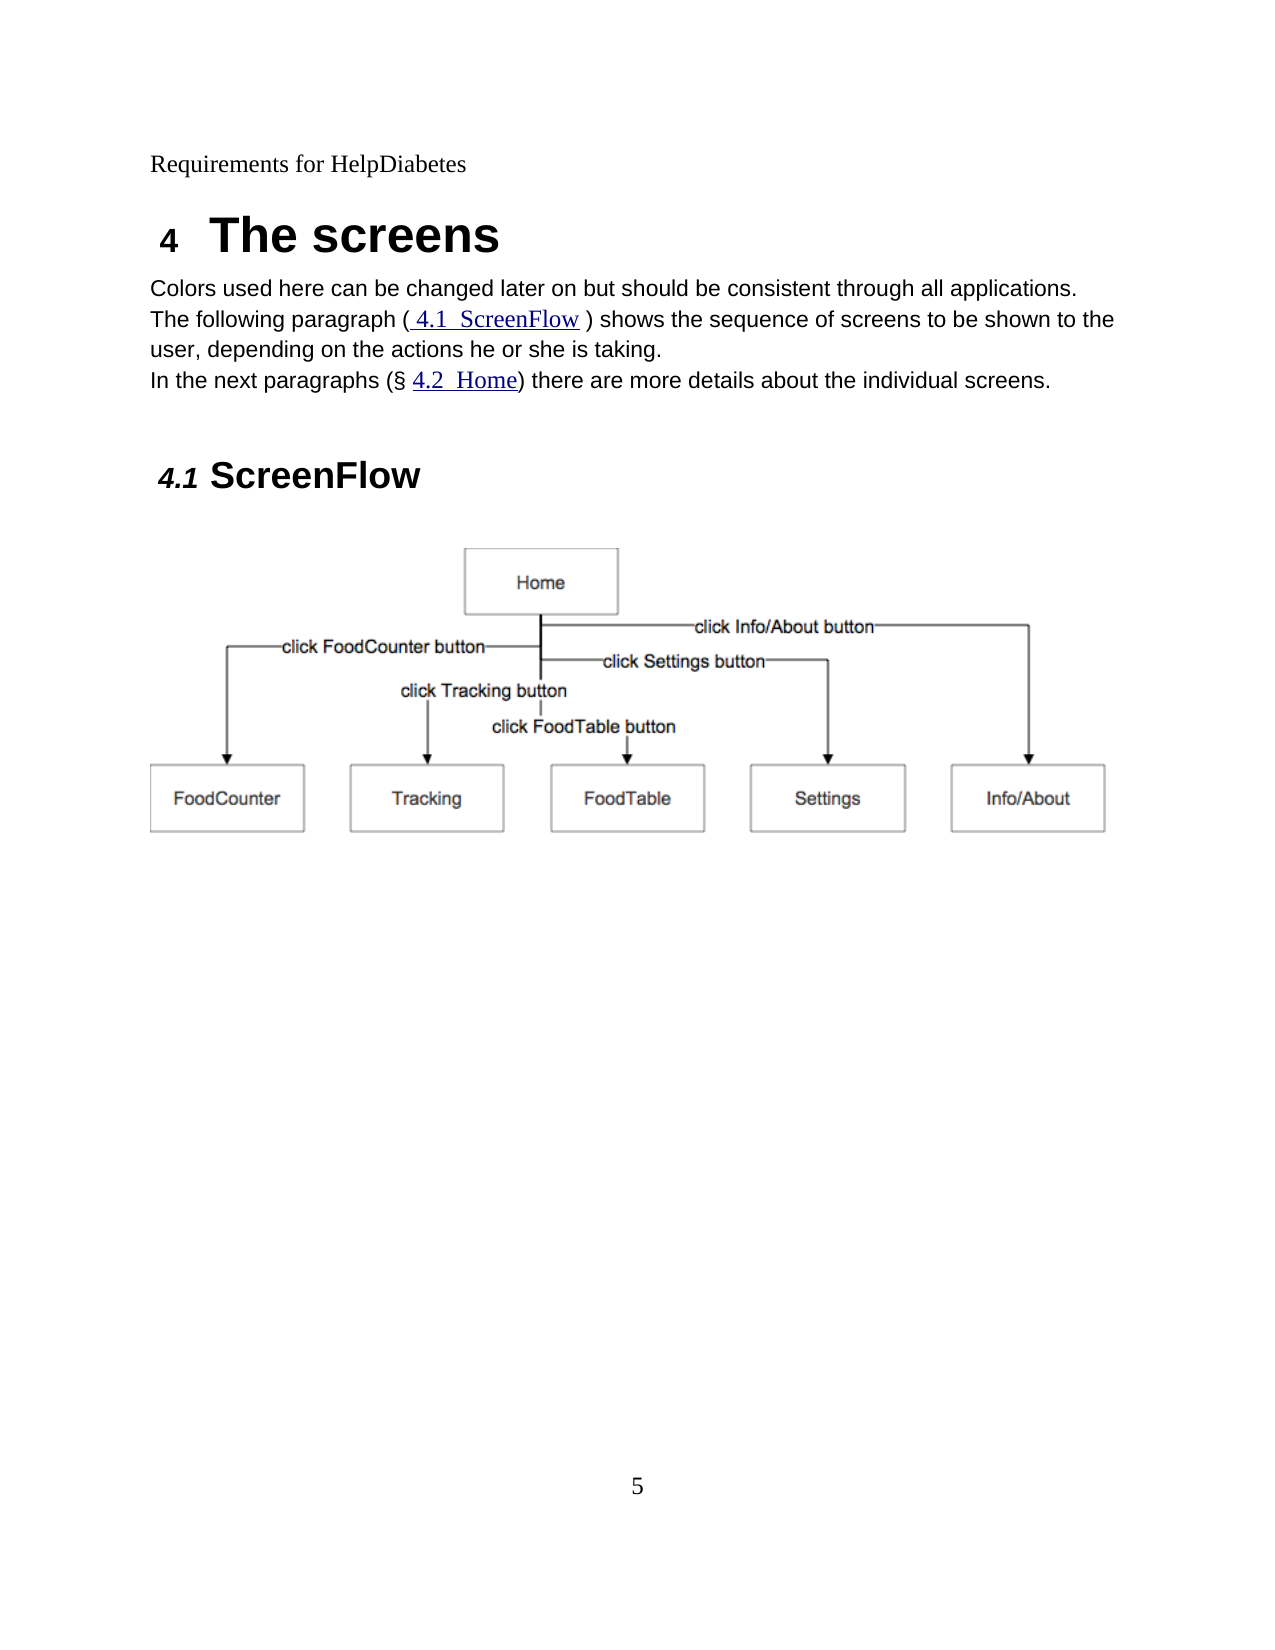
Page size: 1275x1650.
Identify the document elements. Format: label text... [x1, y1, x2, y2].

text In the next paragraphs (§ 4.2 Home) there are more details about the individual screens. [150, 366, 1125, 393]
text Colors used here can be changed later on but should be consistent through all applications. [150, 276, 1125, 301]
text The following paragraph ( 4.1 ScreenFlow ) shows the sequence of screens to be shown to the user, depending on the actions he or she is taking. [150, 305, 1125, 362]
subtitle ScreenFlow [150, 454, 1125, 496]
subtitle The screens [150, 207, 1125, 263]
picture [150, 548, 1125, 853]
